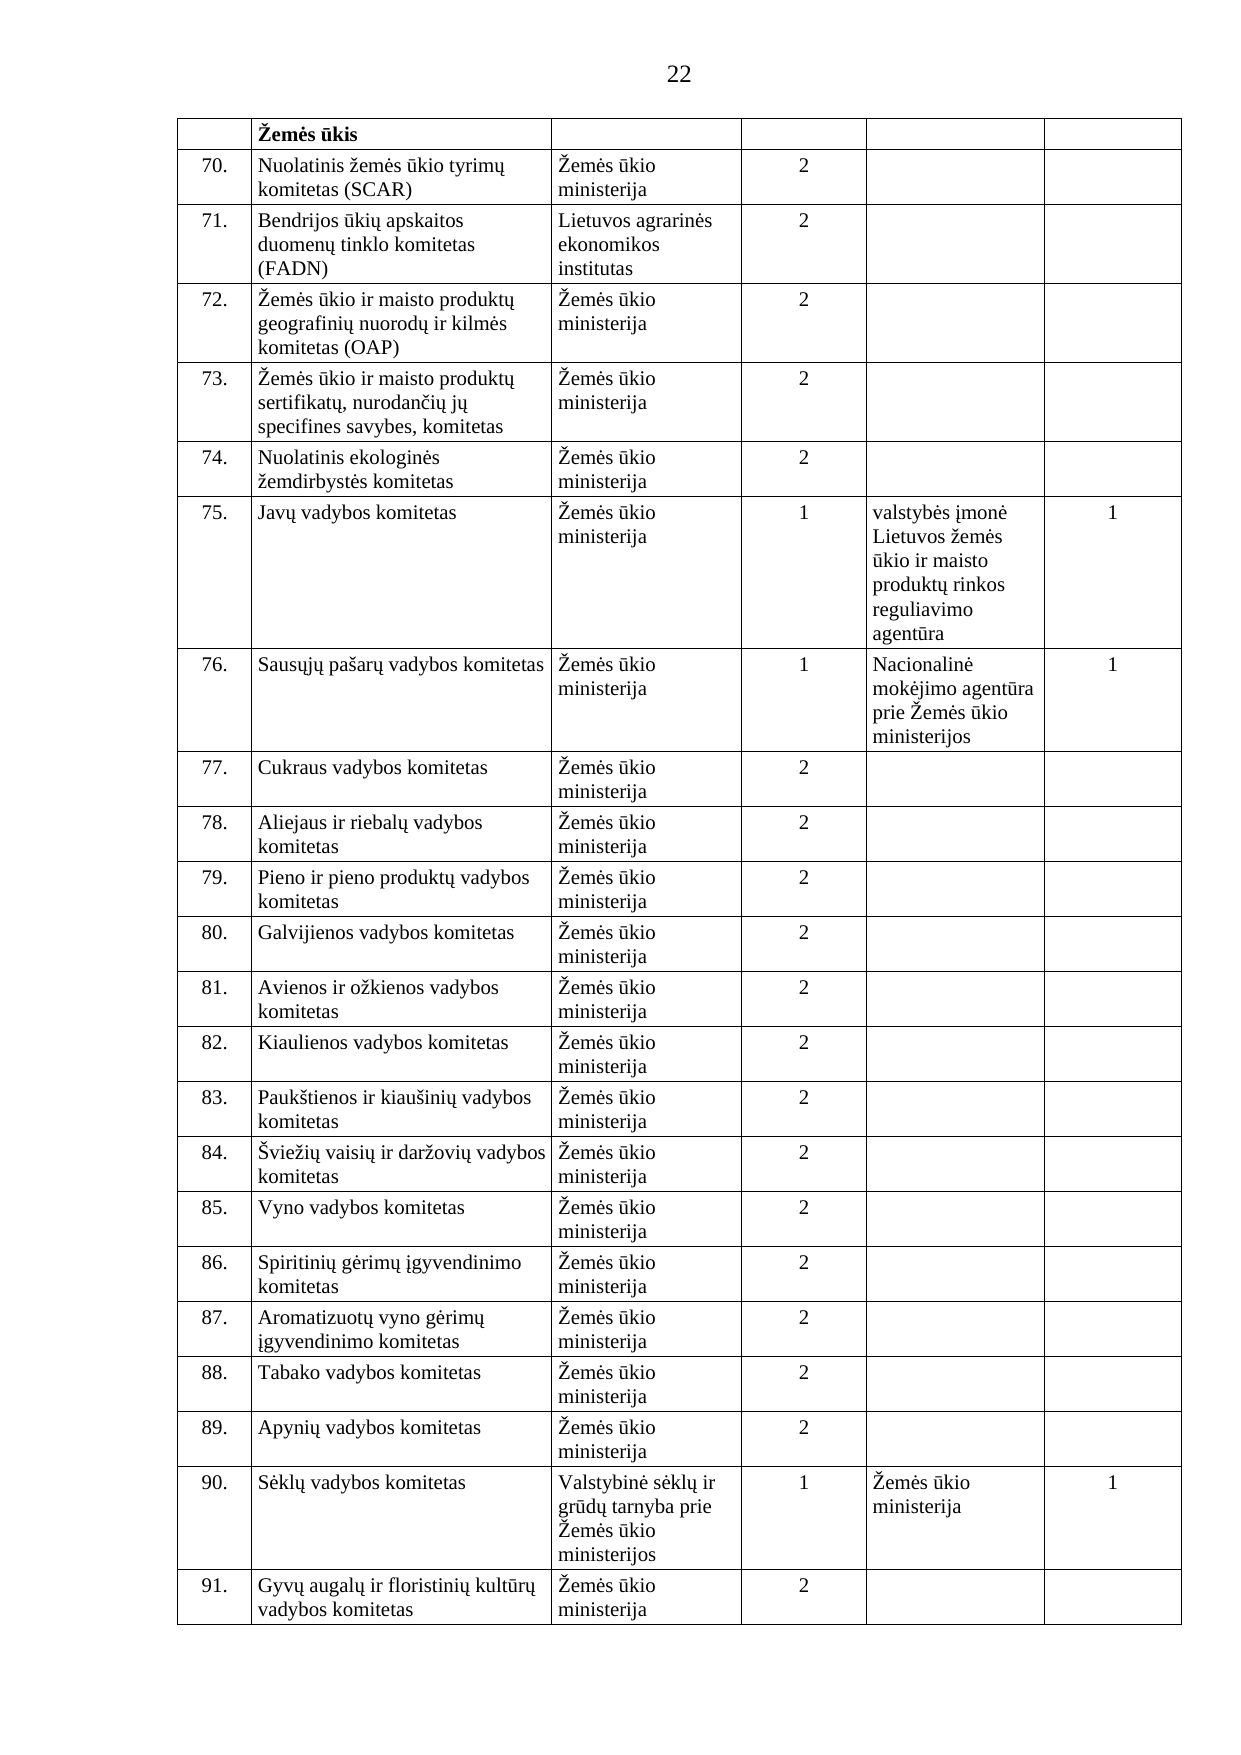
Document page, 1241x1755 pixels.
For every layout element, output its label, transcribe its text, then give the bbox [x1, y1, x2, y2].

table_cell Nacionalinė mokėjimo agentūra prie Žemės ūkio ministerijos [867, 649, 1044, 751]
table_cell [867, 752, 1044, 806]
table_cell Pieno ir pieno produktų vadybos komitetas [252, 862, 551, 916]
table_cell [1045, 752, 1181, 806]
table_cell 2 [742, 862, 866, 916]
table_cell 1 [1045, 649, 1181, 751]
table_cell 82. [178, 1027, 251, 1081]
table_cell [867, 807, 1044, 861]
table_cell [867, 1247, 1044, 1301]
table_cell 2 [742, 1357, 866, 1411]
table_cell 83. [178, 1082, 251, 1136]
table_cell 71. [178, 205, 251, 283]
table_cell [1045, 1247, 1181, 1301]
table_cell [1045, 917, 1181, 971]
table_cell [867, 1082, 1044, 1136]
table_cell [867, 1027, 1044, 1081]
table_cell 2 [742, 752, 866, 806]
table_cell 72. [178, 284, 251, 362]
table_cell 89. [178, 1412, 251, 1466]
table_cell [1045, 1570, 1181, 1624]
table_cell Spiritinių gėrimų įgyvendinimo komitetas [252, 1247, 551, 1301]
table_cell 2 [742, 442, 866, 496]
table_cell Žemės ūkio ministerija [552, 1570, 741, 1624]
table_cell 2 [742, 1247, 866, 1301]
table_cell 2 [742, 972, 866, 1026]
table_cell 73. [178, 363, 251, 441]
table_cell [1045, 1082, 1181, 1136]
table_cell Žemės ūkio ministerija [552, 1192, 741, 1246]
table_cell Gyvų augalų ir floristinių kultūrų vadybos komitetas [252, 1570, 551, 1624]
table_cell 2 [742, 1412, 866, 1466]
table_cell 86. [178, 1247, 251, 1301]
table_cell Žemės ūkio ministerija [552, 497, 741, 647]
table_cell 74. [178, 442, 251, 496]
table_cell Žemės ūkio ministerija [552, 807, 741, 861]
table_cell Žemės ūkio ministerija [552, 1137, 741, 1191]
table_cell Žemės ūkio ministerija [552, 917, 741, 971]
table_cell Aromatizuotų vyno gėrimų įgyvendinimo komitetas [252, 1302, 551, 1356]
table_cell [178, 119, 251, 149]
table_cell 87. [178, 1302, 251, 1356]
table_cell 84. [178, 1137, 251, 1191]
table_cell [552, 119, 741, 149]
table_cell 2 [742, 1082, 866, 1136]
table_cell [867, 363, 1044, 441]
table_cell [1045, 1357, 1181, 1411]
table_cell 75. [178, 497, 251, 647]
table_cell 76. [178, 649, 251, 751]
table_cell Žemės ūkio ir maisto produktų geografinių nuorodų ir kilmės komitetas (OAP) [252, 284, 551, 362]
table_cell [867, 1357, 1044, 1411]
table_cell [867, 119, 1044, 149]
table_cell [1045, 862, 1181, 916]
table_cell valstybės įmonė Lietuvos žemės ūkio ir maisto produktų rinkos reguliavimo agentūra [867, 497, 1044, 647]
table_cell 85. [178, 1192, 251, 1246]
table_cell 2 [742, 284, 866, 362]
table_cell Sėklų vadybos komitetas [252, 1467, 551, 1569]
table_cell Žemės ūkio ministerija [552, 752, 741, 806]
table_cell 88. [178, 1357, 251, 1411]
table_cell Aliejaus ir riebalų vadybos komitetas [252, 807, 551, 861]
table_cell 2 [742, 1137, 866, 1191]
table_cell 80. [178, 917, 251, 971]
table_cell 1 [1045, 497, 1181, 647]
table_cell Žemės ūkio ministerija [867, 1467, 1044, 1569]
table_cell [867, 1137, 1044, 1191]
table_cell Žemės ūkio ministerija [552, 649, 741, 751]
table_cell 91. [178, 1570, 251, 1624]
table_cell Žemės ūkis [252, 119, 551, 149]
table_cell Tabako vadybos komitetas [252, 1357, 551, 1411]
table_cell Žemės ūkio ministerija [552, 1082, 741, 1136]
table_cell 2 [742, 1302, 866, 1356]
table_cell [1045, 284, 1181, 362]
table_cell 2 [742, 1027, 866, 1081]
table_cell Žemės ūkio ir maisto produktų sertifikatų, nurodančių jų specifines savybes, komitetas [252, 363, 551, 441]
table_cell [1045, 1027, 1181, 1081]
table_cell 1 [742, 649, 866, 751]
table_cell Kiaulienos vadybos komitetas [252, 1027, 551, 1081]
table_cell [742, 119, 866, 149]
table_cell Lietuvos agrarinės ekonomikos institutas [552, 205, 741, 283]
table_cell Žemės ūkio ministerija [552, 1357, 741, 1411]
table_cell 2 [742, 807, 866, 861]
table_cell 90. [178, 1467, 251, 1569]
table_cell Žemės ūkio ministerija [552, 442, 741, 496]
table_cell Žemės ūkio ministerija [552, 1027, 741, 1081]
table_cell 2 [742, 917, 866, 971]
table_cell [867, 1570, 1044, 1624]
table_cell [867, 205, 1044, 283]
table_cell Žemės ūkio ministerija [552, 1247, 741, 1301]
table_cell Cukraus vadybos komitetas [252, 752, 551, 806]
table_cell [1045, 119, 1181, 149]
table_cell [1045, 1302, 1181, 1356]
table_cell Javų vadybos komitetas [252, 497, 551, 647]
table_cell Šviežių vaisių ir daržovių vadybos komitetas [252, 1137, 551, 1191]
table_cell [1045, 1137, 1181, 1191]
table_cell Vyno vadybos komitetas [252, 1192, 551, 1246]
table_cell [1045, 150, 1181, 204]
table_cell 1 [742, 1467, 866, 1569]
table_cell Žemės ūkio ministerija [552, 1412, 741, 1466]
table_cell Žemės ūkio ministerija [552, 972, 741, 1026]
table_cell [867, 1412, 1044, 1466]
table_cell [867, 150, 1044, 204]
table_cell [867, 1192, 1044, 1246]
table_cell 70. [178, 150, 251, 204]
table_cell Žemės ūkio ministerija [552, 284, 741, 362]
table_cell Apynių vadybos komitetas [252, 1412, 551, 1466]
table_cell Galvijienos vadybos komitetas [252, 917, 551, 971]
table_cell Žemės ūkio ministerija [552, 363, 741, 441]
table_cell Žemės ūkio ministerija [552, 862, 741, 916]
table_cell 78. [178, 807, 251, 861]
table_cell 1 [742, 497, 866, 647]
table_cell [1045, 442, 1181, 496]
table_cell Avienos ir ožkienos vadybos komitetas [252, 972, 551, 1026]
table_cell [1045, 1412, 1181, 1466]
table_cell Bendrijos ūkių apskaitos duomenų tinklo komitetas (FADN) [252, 205, 551, 283]
table_cell Nuolatinis ekologinės žemdirbystės komitetas [252, 442, 551, 496]
table_cell 2 [742, 150, 866, 204]
table_cell 2 [742, 205, 866, 283]
table_cell [867, 1302, 1044, 1356]
table_cell Nuolatinis žemės ūkio tyrimų komitetas (SCAR) [252, 150, 551, 204]
table_cell [1045, 205, 1181, 283]
table_cell 1 [1045, 1467, 1181, 1569]
table_cell 79. [178, 862, 251, 916]
table_cell [867, 972, 1044, 1026]
table_cell 2 [742, 363, 866, 441]
table_cell [1045, 972, 1181, 1026]
table_cell Valstybinė sėklų ir grūdų tarnyba prie Žemės ūkio ministerijos [552, 1467, 741, 1569]
table_cell Žemės ūkio ministerija [552, 150, 741, 204]
table_cell Žemės ūkio ministerija [552, 1302, 741, 1356]
table_cell 2 [742, 1192, 866, 1246]
table_cell Sausųjų pašarų vadybos komitetas [252, 649, 551, 751]
table_cell [867, 442, 1044, 496]
table_cell [1045, 1192, 1181, 1246]
table_cell [1045, 363, 1181, 441]
table_cell [867, 284, 1044, 362]
table_cell [867, 917, 1044, 971]
table_cell Paukštienos ir kiaušinių vadybos komitetas [252, 1082, 551, 1136]
table_cell 81. [178, 972, 251, 1026]
table_cell 2 [742, 1570, 866, 1624]
table_cell [1045, 807, 1181, 861]
table_cell [867, 862, 1044, 916]
table_cell 77. [178, 752, 251, 806]
